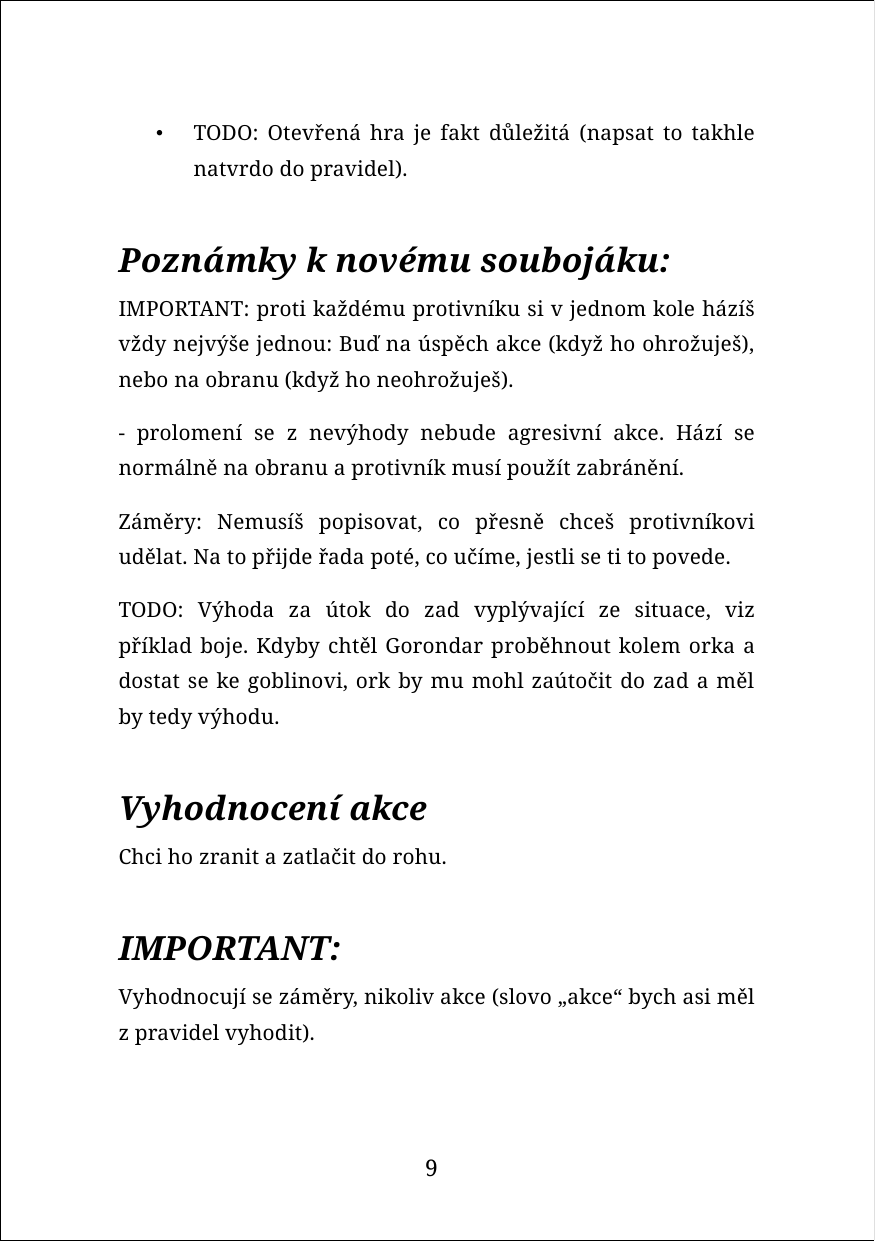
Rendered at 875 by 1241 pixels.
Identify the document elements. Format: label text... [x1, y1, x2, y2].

subtitle IMPORTANT: [118, 925, 756, 970]
list TODO: Otevřená hra je fakt důležitá (napsat to takhle natvrdo do pravidel). [156, 118, 756, 182]
text Vyhodnocují se záměry, nikoliv akce (slovo „akce“ bych asi měl z pravidel vyhodit). [118, 982, 756, 1046]
text TODO: Výhoda za útok do zad vyplývající ze situace, viz příklad boje. Kdyby chtěl Gorondar proběhnout kolem orka a dostat se ke goblinovi, ork by mu mohl zaútočit do zad a měl by tedy výhodu. [118, 596, 756, 731]
text Záměry: Nemusíš popisovat, co přesně chceš protivníkovi udělat. Na to přijde řada poté, co učíme, jestli se ti to povede. [118, 507, 756, 571]
text IMPORTANT: proti každému protivníku si v jednom kole házíš vždy nejvýše jednou: Buď na úspěch akce (když ho ohrožuješ), nebo na obranu (když ho neohrožuješ). [118, 294, 756, 393]
text Chci ho zranit a zatlačit do rohu. [118, 842, 756, 871]
subtitle Poznámky k novému soubojáku: [118, 237, 756, 282]
subtitle Vyhodnocení akce [118, 785, 756, 830]
text - prolomení se z nevýhody nebude agresivní akce. Hází se normálně na obranu a protivník musí použít zabránění. [118, 418, 756, 482]
